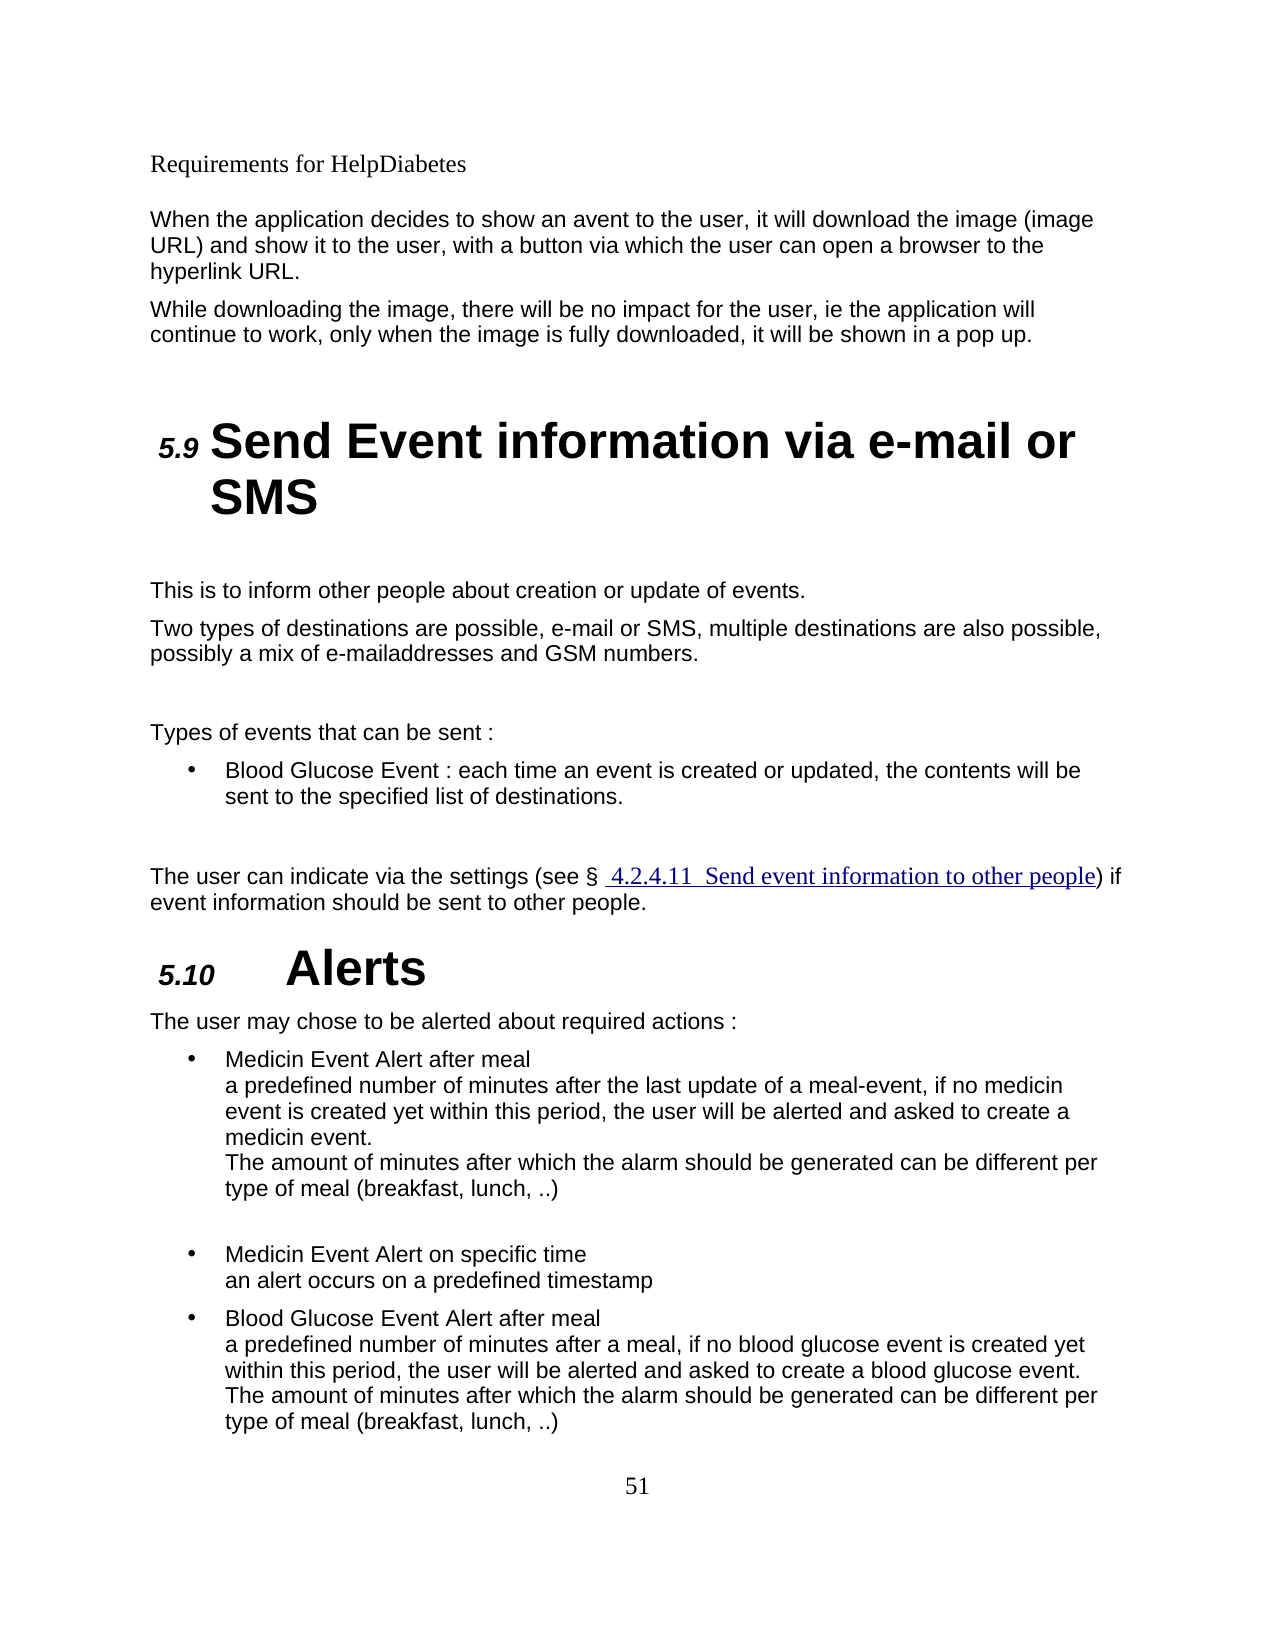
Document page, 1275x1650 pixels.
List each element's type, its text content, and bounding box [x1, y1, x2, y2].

text Two types of destinations are possible, e-mail or SMS, multiple destinations are also possible, possibly a mix of e-mailaddresses and GSM numbers. [150, 616, 1125, 667]
text The user can indicate via the settings (see § 4.2.4.11 Send event information to other people) if event information should be sent to other people. [150, 862, 1125, 915]
text While downloading the image, there will be no impact for the user, ie the application will continue to work, only when the image is fully downloaded, it will be shown in a pop up. [150, 297, 1125, 348]
text The user may chose to be alerted about required actions : [150, 1009, 1125, 1034]
list Medicin Event Alert on specific time an alert occurs on a predefined timestamp [187, 1241, 1125, 1293]
list Medicin Event Alert after meal a predefined number of minutes after the last update of a meal-event, if no medicin event is created yet within this period, the user will be alerted and asked to create a medicin event. The amount of minutes after which the alarm should be generated can be different per type of meal (breakfast, lunch, ..) [187, 1047, 1125, 1229]
subtitle Alerts [150, 940, 1125, 996]
list Blood Glucose Event Alert after meal a predefined number of minutes after a meal, if no blood glucose event is created yet within this period, the user will be alerted and asked to create a blood glucose event. The amount of minutes after which the alarm should be generated can be different per type of meal (breakfast, lunch, ..) [187, 1306, 1125, 1434]
text When the application decides to show an avent to the user, it will download the image (image URL) and show it to the user, with a button via which the user can open a browser to the hyperlink URL. [150, 207, 1125, 284]
subtitle Send Event information via e-mail or SMS [150, 413, 1125, 525]
text This is to inform other people about creation or update of events. [150, 577, 1125, 603]
list Blood Glucose Event : each time an event is created or updated, the contents will be sent to the specified list of destinations. [187, 758, 1125, 809]
text Types of events that can be sent : [150, 719, 1125, 745]
